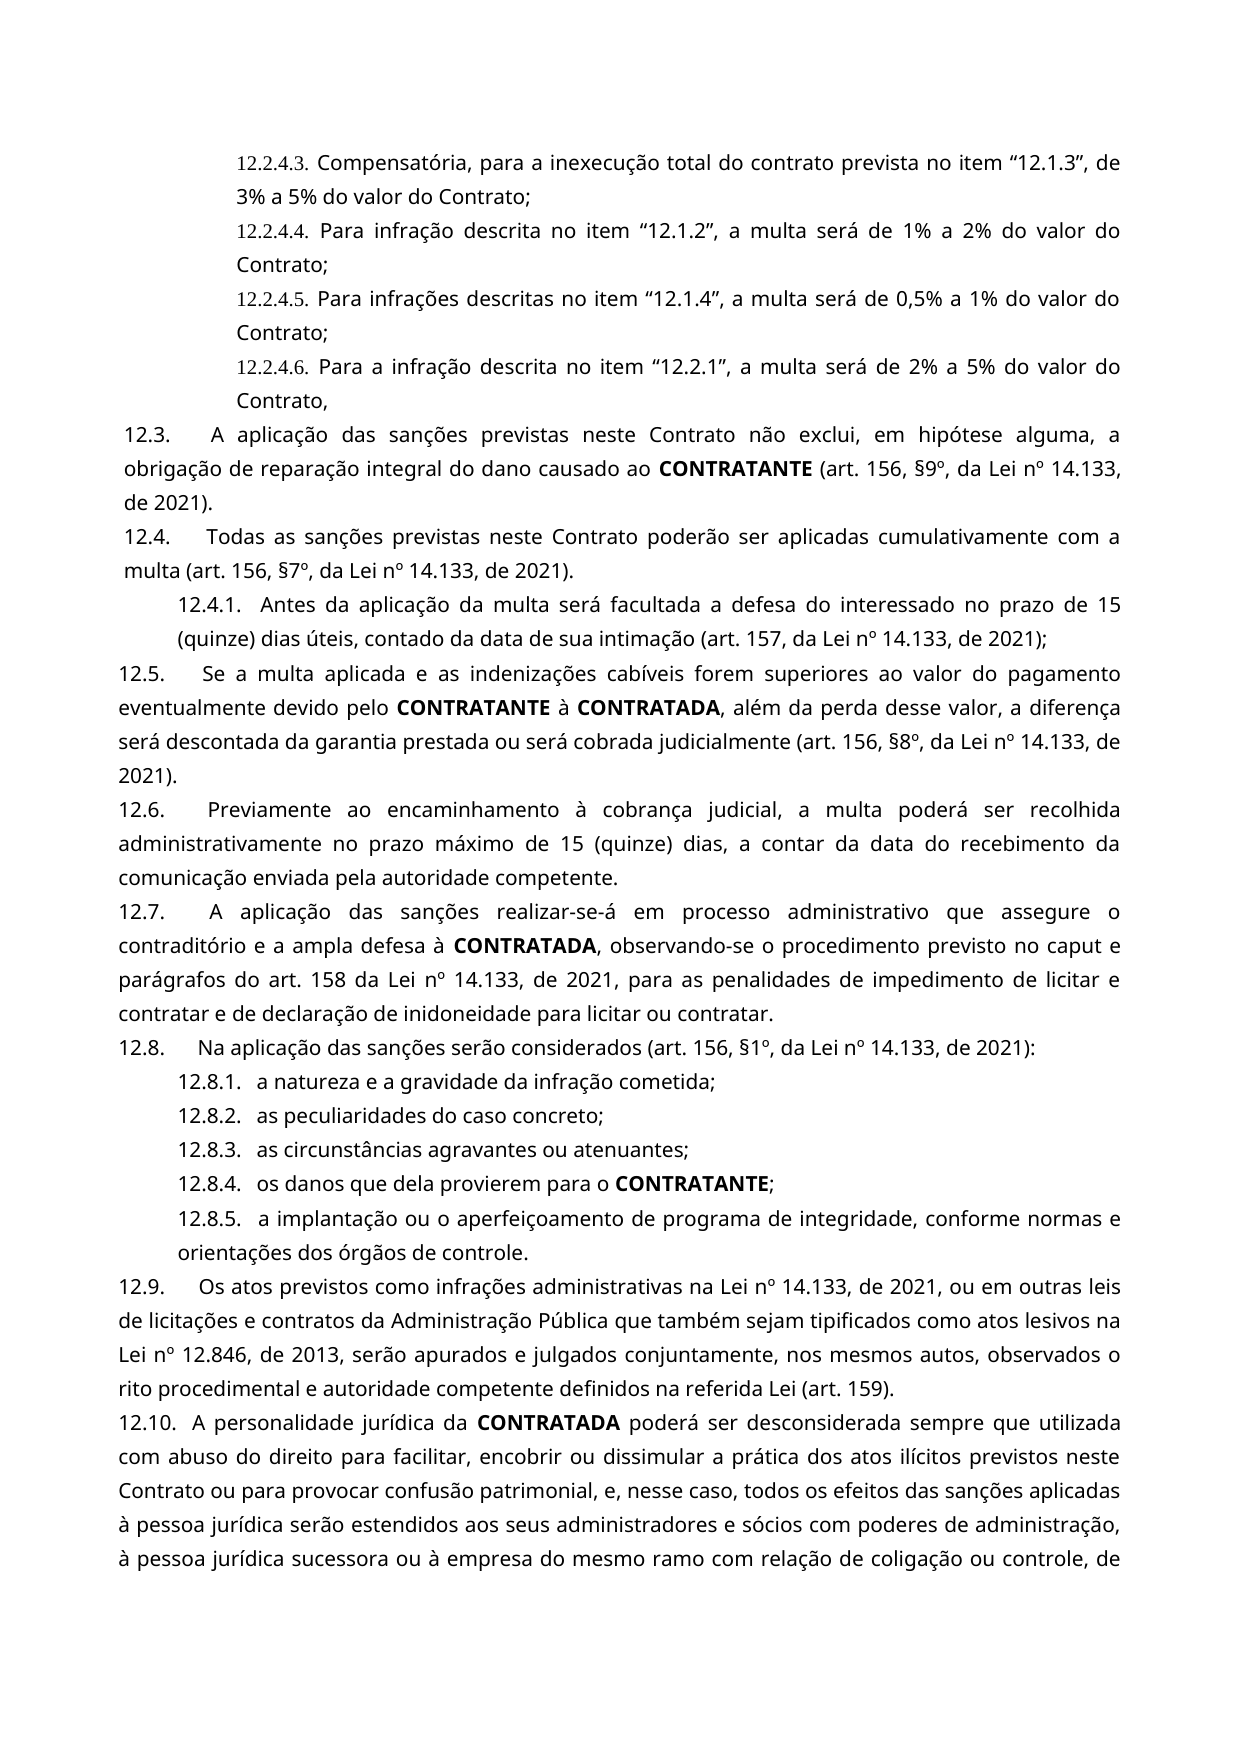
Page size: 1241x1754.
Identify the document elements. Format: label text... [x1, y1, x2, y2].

list a natureza e a gravidade da infração cometida; [177, 1067, 1122, 1096]
list Na aplicação das sanções serão considerados (art. 156, §1º, da Lei nº 14.133, de 2021): [118, 1033, 1122, 1062]
list Compensatória, para a inexecução total do contrato prevista no item “12.1.3”, de 3% a 5% do valor do Contrato; [236, 148, 1122, 210]
list Antes da aplicação da multa será facultada a defesa do interessado no prazo de 15 (quinze) dias úteis, contado da data de sua intimação (art. 157, da Lei nº 14.133, de 2021); [177, 591, 1122, 653]
list Para infração descrita no item “12.1.2”, a multa será de 1% a 2% do valor do Contrato; [236, 216, 1122, 278]
list Os atos previstos como infrações administrativas na Lei nº 14.133, de 2021, ou em outras leis de licitações e contratos da Administração Pública que também sejam tipificados como atos lesivos na Lei nº 12.846, de 2013, serão apurados e julgados conjuntamente, nos mesmos autos, observados o rito procedimental e autoridade competente definidos na referida Lei (art. 159). [118, 1272, 1122, 1402]
list as circunstâncias agravantes ou atenuantes; [177, 1136, 1122, 1164]
list Para infrações descritas no item “12.1.4”, a multa será de 0,5% a 1% do valor do Contrato; [236, 284, 1122, 346]
list as peculiaridades do caso concreto; [177, 1101, 1122, 1130]
list Todas as sanções previstas neste Contrato poderão ser aplicadas cumulativamente com a multa (art. 156, §7º, da Lei nº 14.133, de 2021). [124, 522, 1122, 585]
list A aplicação das sanções realizar-se-á em processo administrativo que assegure o contraditório e a ampla defesa à CONTRATADA, observando-se o procedimento previsto no caput e parágrafos do art. 158 da Lei nº 14.133, de 2021, para as penalidades de impedimento de licitar e contratar e de declaração de inidoneidade para licitar ou contratar. [118, 897, 1122, 1028]
list Para a infração descrita no item “12.2.1”, a multa será de 2% a 5% do valor do Contrato, [236, 352, 1122, 414]
list os danos que dela provierem para o CONTRATANTE; [177, 1169, 1122, 1198]
list Previamente ao encaminhamento à cobrança judicial, a multa poderá ser recolhida administrativamente no prazo máximo de 15 (quinze) dias, a contar da data do recebimento da comunicação enviada pela autoridade competente. [118, 795, 1122, 891]
list A aplicação das sanções previstas neste Contrato não exclui, em hipótese alguma, a obrigação de reparação integral do dano causado ao CONTRATANTE (art. 156, §9º, da Lei nº 14.133, de 2021). [124, 420, 1122, 517]
list Se a multa aplicada e as indenizações cabíveis forem superiores ao valor do pagamento eventualmente devido pelo CONTRATANTE à CONTRATADA, além da perda desse valor, a diferença será descontada da garantia prestada ou será cobrada judicialmente (art. 156, §8º, da Lei nº 14.133, de 2021). [118, 659, 1122, 789]
list A personalidade jurídica da CONTRATADA poderá ser desconsiderada sempre que utilizada com abuso do direito para facilitar, encobrir ou dissimular a prática dos atos ilícitos previstos neste Contrato ou para provocar confusão patrimonial, e, nesse caso, todos os efeitos das sanções aplicadas à pessoa jurídica serão estendidos aos seus administradores e sócios com poderes de administração, à pessoa jurídica sucessora ou à empresa do mesmo ramo com relação de coligação ou controle, de [118, 1408, 1122, 1573]
list a implantação ou o aperfeiçoamento de programa de integridade, conforme normas e orientações dos órgãos de controle. [177, 1204, 1122, 1266]
